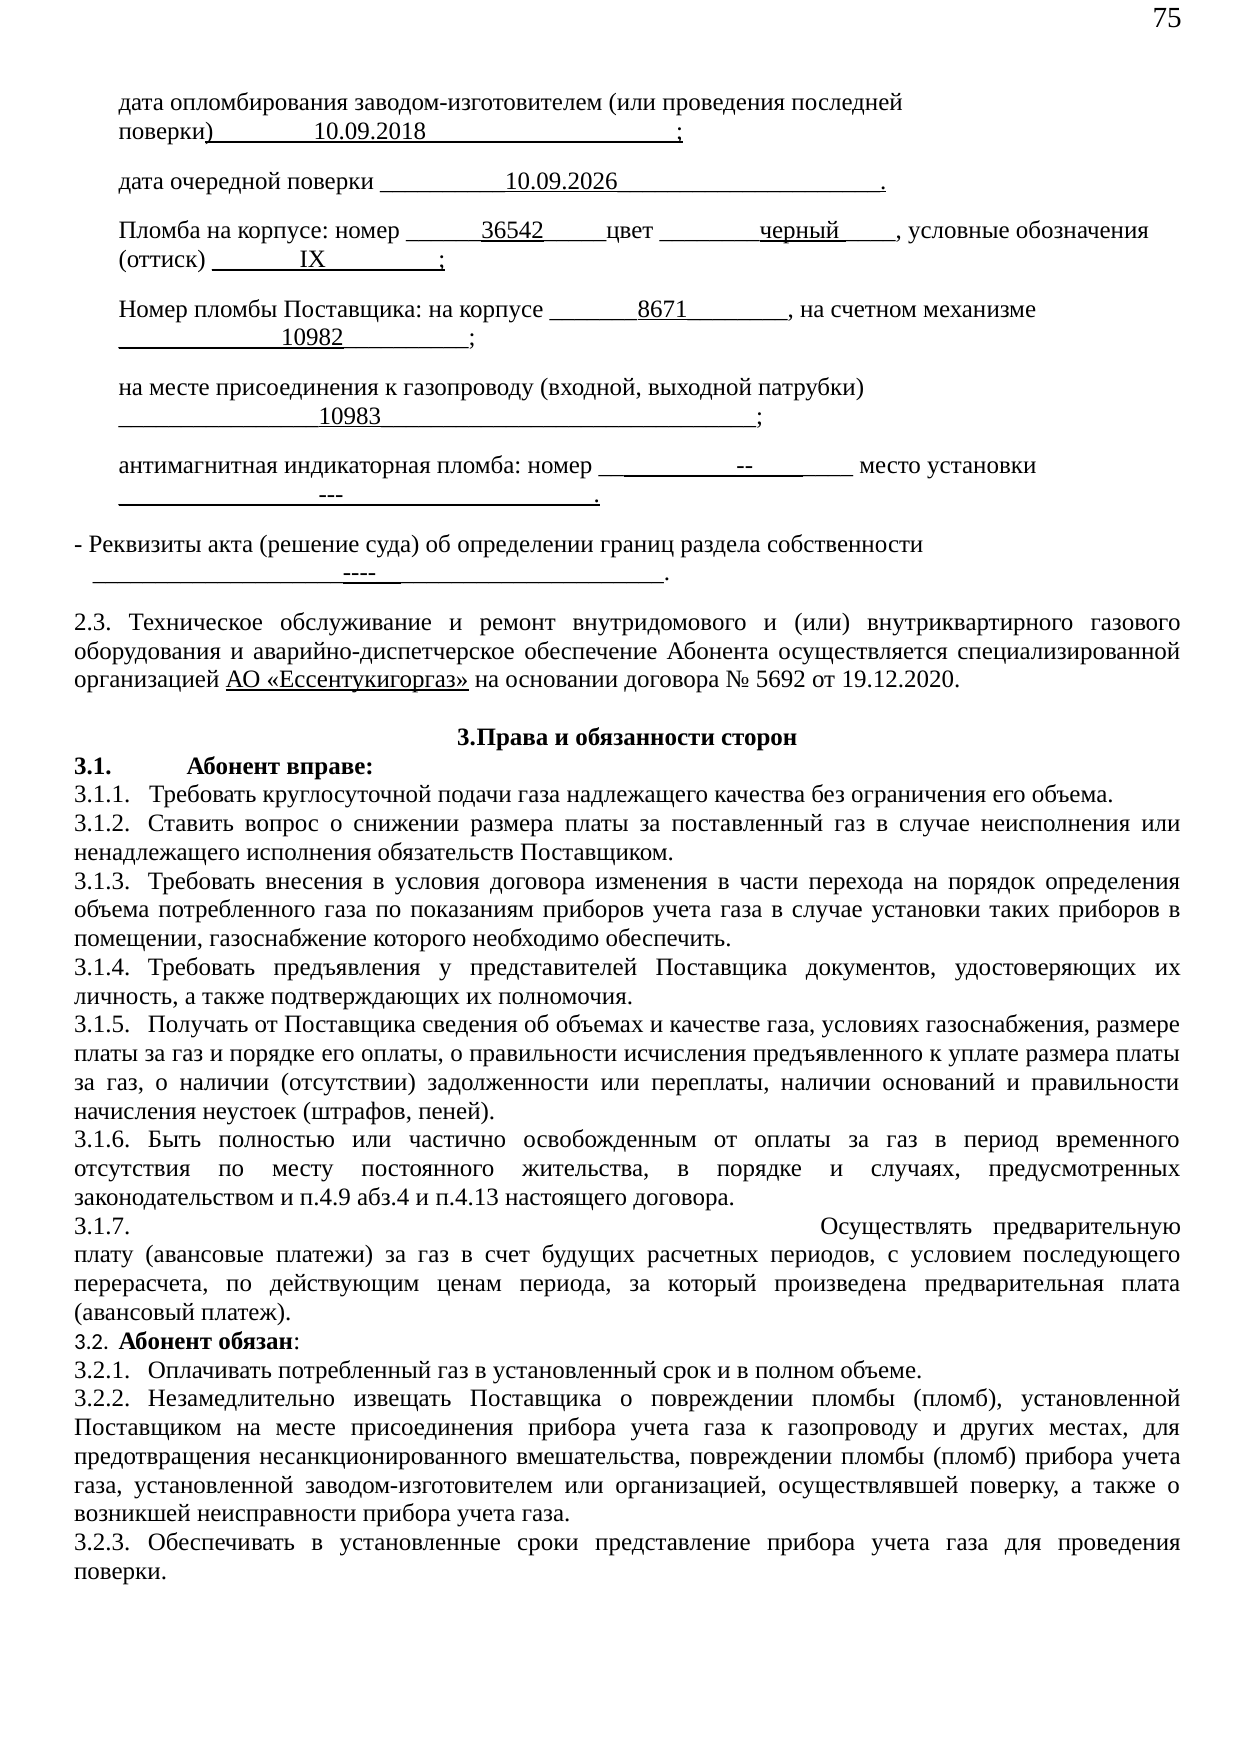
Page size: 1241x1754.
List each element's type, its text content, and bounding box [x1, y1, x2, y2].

text дата опломбирования заводом-изготовителем (или проведения последней поверки)________10.09.2018____________________; [118, 87, 1181, 145]
text 2.3. Техническое обслуживание и ремонт внутридомового и (или) внутриквартирного газового оборудования и аварийно-диспетчерское обеспечение Абонента осуществляется специализированной организацией АО «Ессентукигоргаз» на основании договора № 5692 от 19.12.2020. [74, 607, 1181, 693]
list Оплачивать потребленный газ в установленный срок и в полном объеме. [74, 1355, 1181, 1383]
text антимагнитная индикаторная пломба: номер ___________--________ место установки ________________---____________________. [118, 450, 1181, 508]
list Требовать предъявления у представителей Поставщика документов, удостоверяющих их личность, а также подтверждающих их полномочия. [74, 952, 1181, 1009]
text Пломба на корпусе: номер ______36542_____цвет ________черный ____, условные обозначения (оттиск) _______IX_________; [118, 215, 1181, 273]
list Незамедлительно извещать Поставщика о повреждении пломбы (пломб), установленной Поставщиком на месте присоединения прибора учета газа к газопроводу и других местах, для предотвращения несанкционированного вмешательства, повреждении пломбы (пломб) прибора учета газа, установленной заводом-изготовителем или организацией, осуществлявшей поверку, а также о возникшей неисправности прибора учета газа. [74, 1383, 1181, 1527]
text - Реквизиты акта (решение суда) об определении границ раздела собственности ____________________----_______________________. [74, 529, 1181, 586]
list Абонент обязан: [74, 1326, 1181, 1355]
list Права и обязанности сторон [73, 722, 1181, 751]
text на месте присоединения к газопроводу (входной, выходной патрубки) ________________10983______________________________; [118, 372, 1181, 429]
list Обеспечивать в установленные сроки представление прибора учета газа для проведения поверки. [74, 1527, 1181, 1585]
list Требовать внесения в условия договора изменения в части перехода на порядок определения объема потребленного газа по показаниям приборов учета газа в случае установки таких приборов в помещении, газоснабжение которого необходимо обеспечить. [74, 866, 1181, 952]
text Номер пломбы Поставщика: на корпусе _______8671________, на счетном механизме _____________10982__________; [118, 294, 1181, 351]
list Осуществлять предварительную плату (авансовые платежи) за газ в счет будущих расчетных периодов, с условием последующего перерасчета, по действующим ценам периода, за который произведена предварительная плата (авансовый платеж). [74, 1211, 1181, 1326]
list Получать от Поставщика сведения об объемах и качестве газа, условиях газоснабжения, размере платы за газ и порядке его оплаты, о правильности исчисления предъявленного к уплате размера платы за газ, о наличии (отсутствии) задолженности или переплаты, наличии оснований и правильности начисления неустоек (штрафов, пеней). [74, 1009, 1181, 1124]
list Быть полностью или частично освобожденным от оплаты за газ в период временного отсутствия по месту постоянного жительства, в порядке и случаях, предусмотренных законодательством и п.4.9 абз.4 и п.4.13 настоящего договора. [74, 1124, 1181, 1211]
list Требовать круглосуточной подачи газа надлежащего качества без ограничения его объема. [74, 779, 1181, 808]
list Ставить вопрос о снижении размера платы за поставленный газ в случае неисполнения или ненадлежащего исполнения обязательств Поставщиком. [74, 808, 1181, 866]
text дата очередной поверки __________10.09.2026_____________________. [118, 166, 1181, 194]
list Абонент вправе: [74, 751, 1181, 779]
